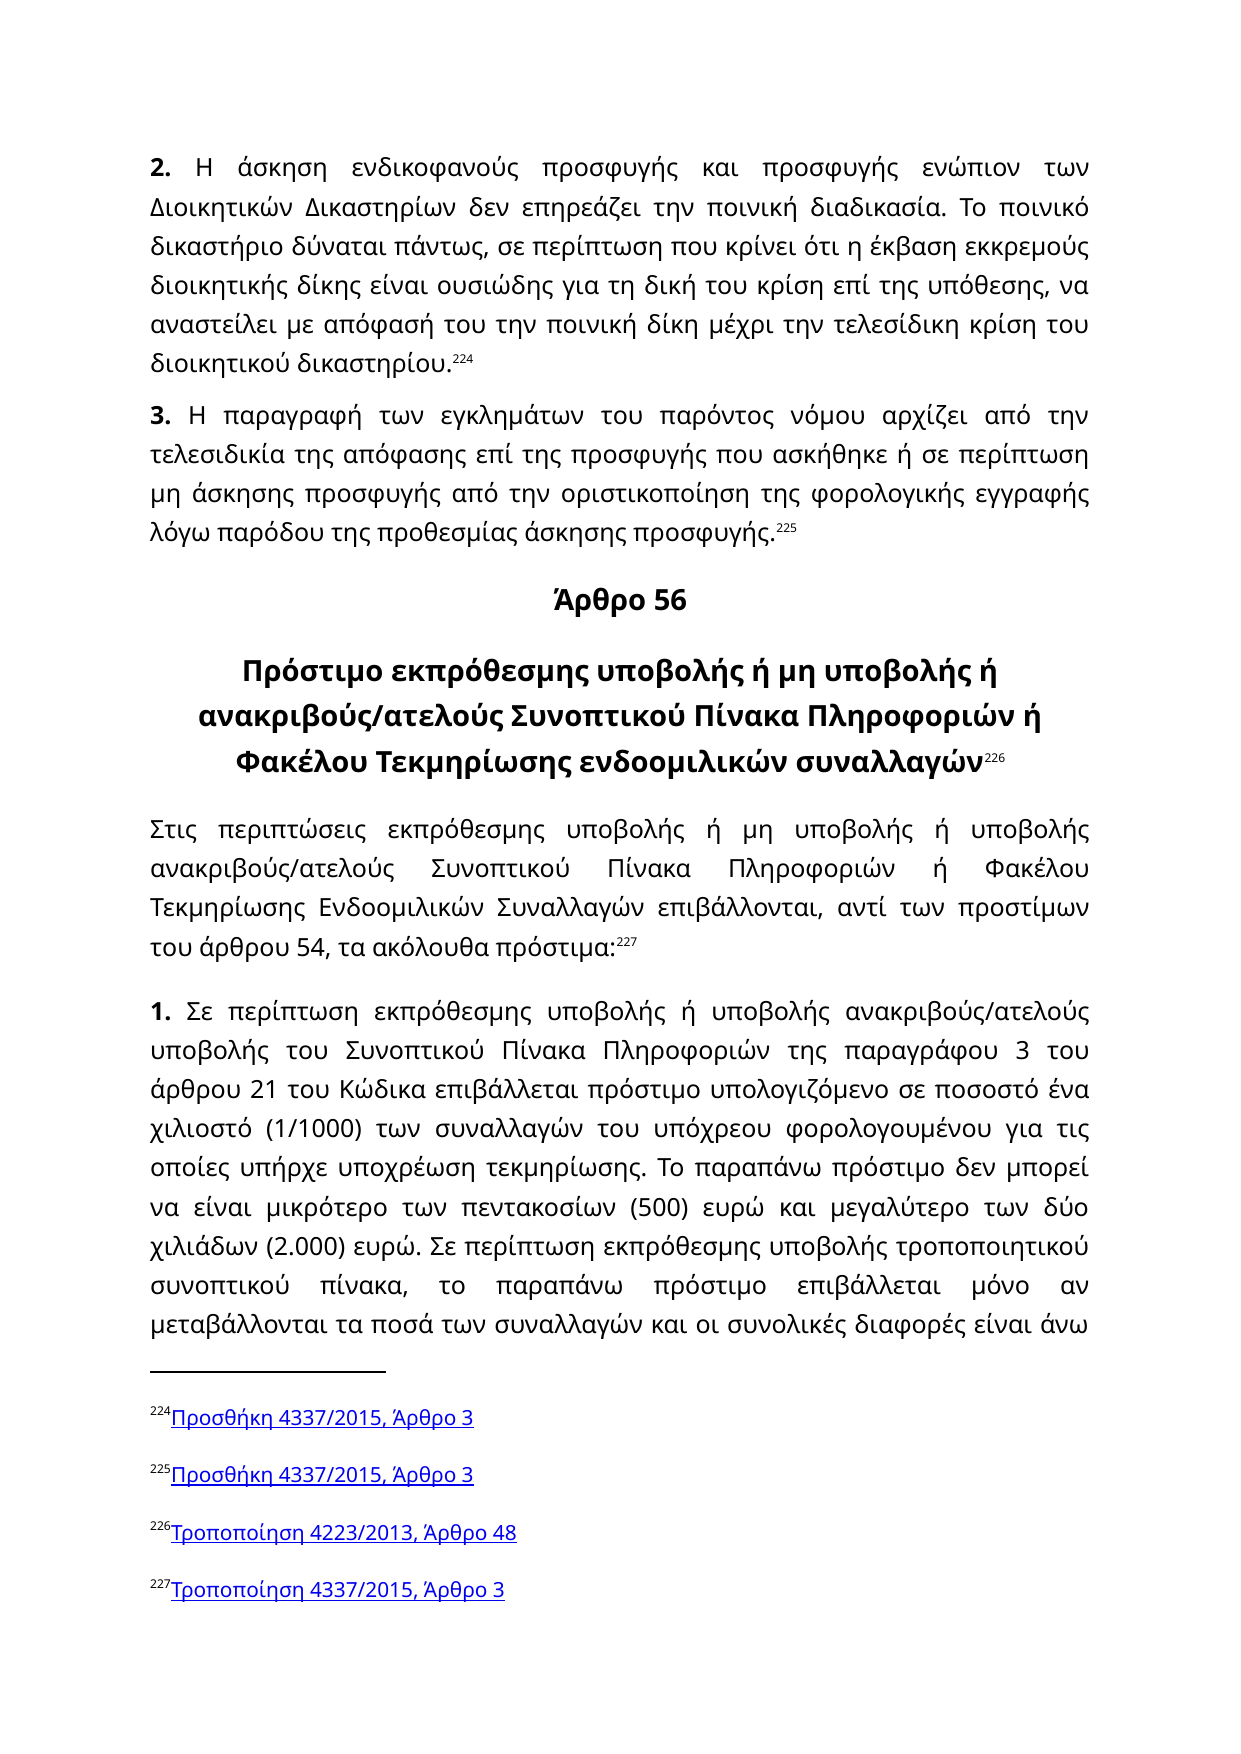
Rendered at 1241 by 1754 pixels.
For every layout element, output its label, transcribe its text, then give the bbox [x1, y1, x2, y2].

text 2. Η άσκηση ενδικοφανούς προσφυγής και προσφυγής ενώπιον των Διοικητικών Δικαστηρίων δεν επηρεάζει την ποινική διαδικασία. Το ποινικό δικαστήριο δύναται πάντως, σε περίπτωση που κρίνει ότι η έκβαση εκκρεμούς διοικητικής δίκης είναι ουσιώδης για τη δική του κρίση επί της υπόθεσης, να αναστείλει με απόφασή του την ποινική δίκη μέχρι την τελεσίδικη κρίση του διοικητικού δικαστηρίου. [150, 150, 1090, 380]
text Στις περιπτώσεις εκπρόθεσμης υποβολής ή μη υποβολής ή υποβολής ανακριβούς/ατελούς Συνοπτικού Πίνακα Πληροφοριών ή Φακέλου Τεκμηρίωσης Ενδοομιλικών Συναλλαγών επιβάλλονται, αντί των προστίμων του άρθρου 54, τα ακόλουθα πρόστιμα: [150, 812, 1090, 963]
text Προσθήκη 4337/2015, Άρθρο 3 [150, 1403, 1090, 1431]
text 1. Σε περίπτωση εκπρόθεσμης υποβολής ή υποβολής ανακριβούς/ατελούς υποβολής του Συνοπτικού Πίνακα Πληροφοριών της παραγράφου 3 του άρθρου 21 του Κώδικα επιβάλλεται πρόστιμο υπολογιζόμενο σε ποσοστό ένα χιλιοστό (1/1000) των συναλλαγών του υπόχρεου φορολογουμένου για τις οποίες υπήρχε υποχρέωση τεκμηρίωσης. Το παραπάνω πρόστιμο δεν μπορεί να είναι μικρότερο των πεντακοσίων (500) ευρώ και μεγαλύτερο των δύο χιλιάδων (2.000) ευρώ. Σε περίπτωση εκπρόθεσμης υποβολής τροποποιητικού συνοπτικού πίνακα, το παραπάνω πρόστιμο επιβάλλεται μόνο αν μεταβάλλονται τα ποσά των συναλλαγών και οι συνολικές διαφορές είναι άνω [150, 993, 1090, 1341]
text Προσθήκη 4337/2015, Άρθρο 3 [150, 1460, 1090, 1489]
text Τροποποίηση 4337/2015, Άρθρο 3 [150, 1576, 1090, 1604]
subtitle Πρόστιμο εκπρόθεσμης υποβολής ή μη υποβολής ή ανακριβούς/ατελούς Συνοπτικού Πίνακα Πληροφοριών ή Φακέλου Τεκμηρίωσης ενδοομιλικών συναλλαγών [150, 650, 1090, 781]
subtitle Άρθρο 56 [150, 579, 1090, 619]
text 3. Η παραγραφή των εγκλημάτων του παρόντος νόμου αρχίζει από την τελεσιδικία της απόφασης επί της προσφυγής που ασκήθηκε ή σε περίπτωση μη άσκησης προσφυγής από την οριστικοποίηση της φορολογικής εγγραφής λόγω παρόδου της προθεσμίας άσκησης προσφυγής. [150, 397, 1090, 549]
text Τροποποίηση 4223/2013, Άρθρο 48 [150, 1518, 1090, 1546]
